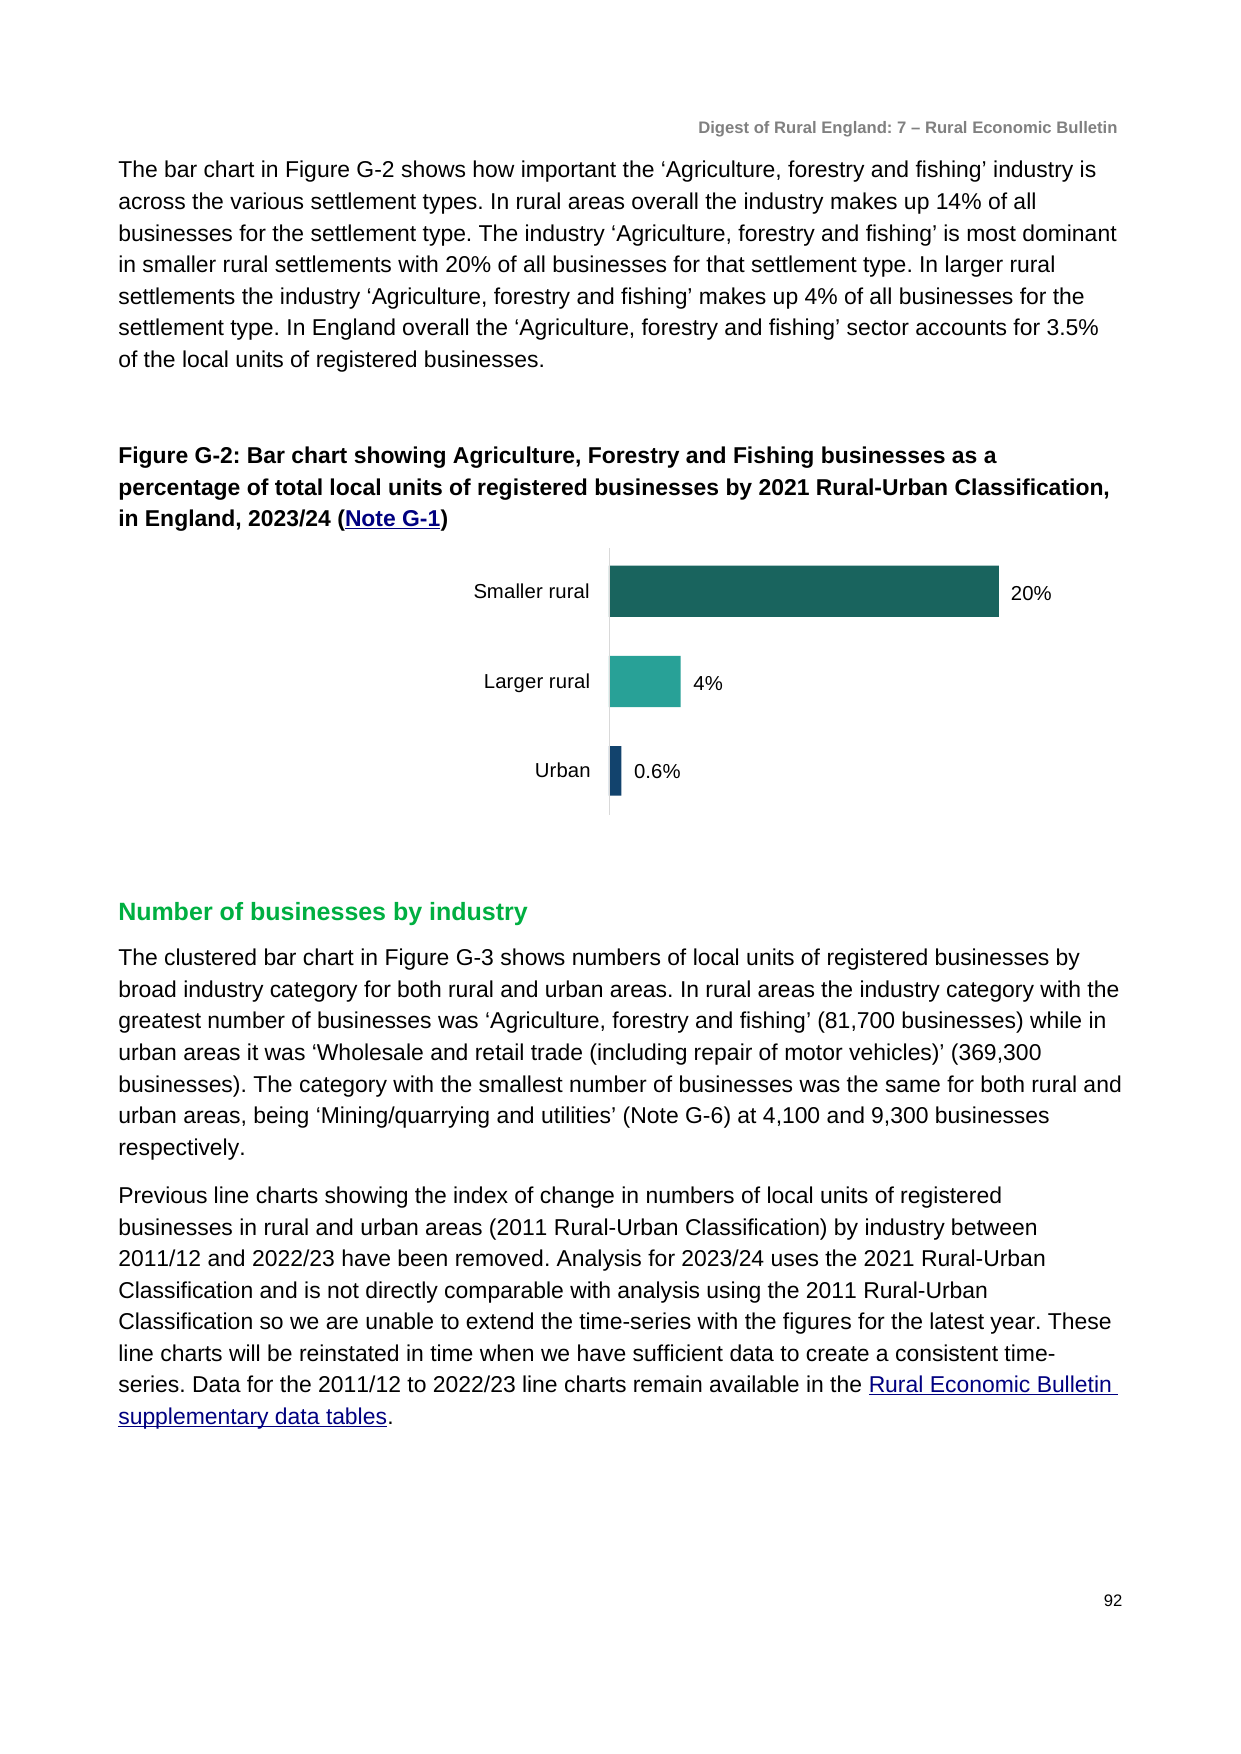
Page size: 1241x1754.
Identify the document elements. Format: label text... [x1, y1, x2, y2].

subtitle Number of businesses by industry [118, 897, 1122, 926]
text Figure G‑2: Bar chart showing Agriculture, Forestry and Fishing businesses as a percentage of total local units of registered businesses by 2021 Rural-Urban Classification, in England, 2023/24 (Note G-1) [118, 442, 1122, 532]
text The clustered bar chart in Figure G‑3 shows numbers of local units of registered businesses by broad industry category for both rural and urban areas. In rural areas the industry category with the greatest number of businesses was ‘Agriculture, forestry and fishing’ (81,700 businesses) while in urban areas it was ‘Wholesale and retail trade (including repair of motor vehicles)’ (369,300 businesses). The category with the smallest number of businesses was the same for both rural and urban areas, being ‘Mining/quarrying and utilities’ (Note G-6) at 4,100 and 9,300 businesses respectively. [118, 944, 1122, 1160]
text The bar chart in Figure G‑2 shows how important the ‘Agriculture, forestry and fishing’ industry is across the various settlement types. In rural areas overall the industry makes up 14% of all businesses for the settlement type. The industry ‘Agriculture, forestry and fishing’ is most dominant in smaller rural settlements with 20% of all businesses for that settlement type. In larger rural settlements the industry ‘Agriculture, forestry and fishing’ makes up 4% of all businesses for the settlement type. In England overall the ‘Agriculture, forestry and fishing’ sector accounts for 3.5% of the local units of registered businesses. [118, 156, 1122, 372]
text Previous line charts showing the index of change in numbers of local units of registered businesses in rural and urban areas (2011 Rural-Urban Classification) by industry between 2011/12 and 2022/23 have been removed. Analysis for 2023/24 uses the 2021 Rural-Urban Classification and is not directly comparable with analysis using the 2011 Rural-Urban Classification so we are unable to extend the time-series with the figures for the latest year. These line charts will be reinstated in time when we have sufficient data to create a consistent time-series. Data for the 2011/12 to 2022/23 line charts remain available in the Rural Economic Bulletin supplementary data tables. [118, 1182, 1122, 1429]
